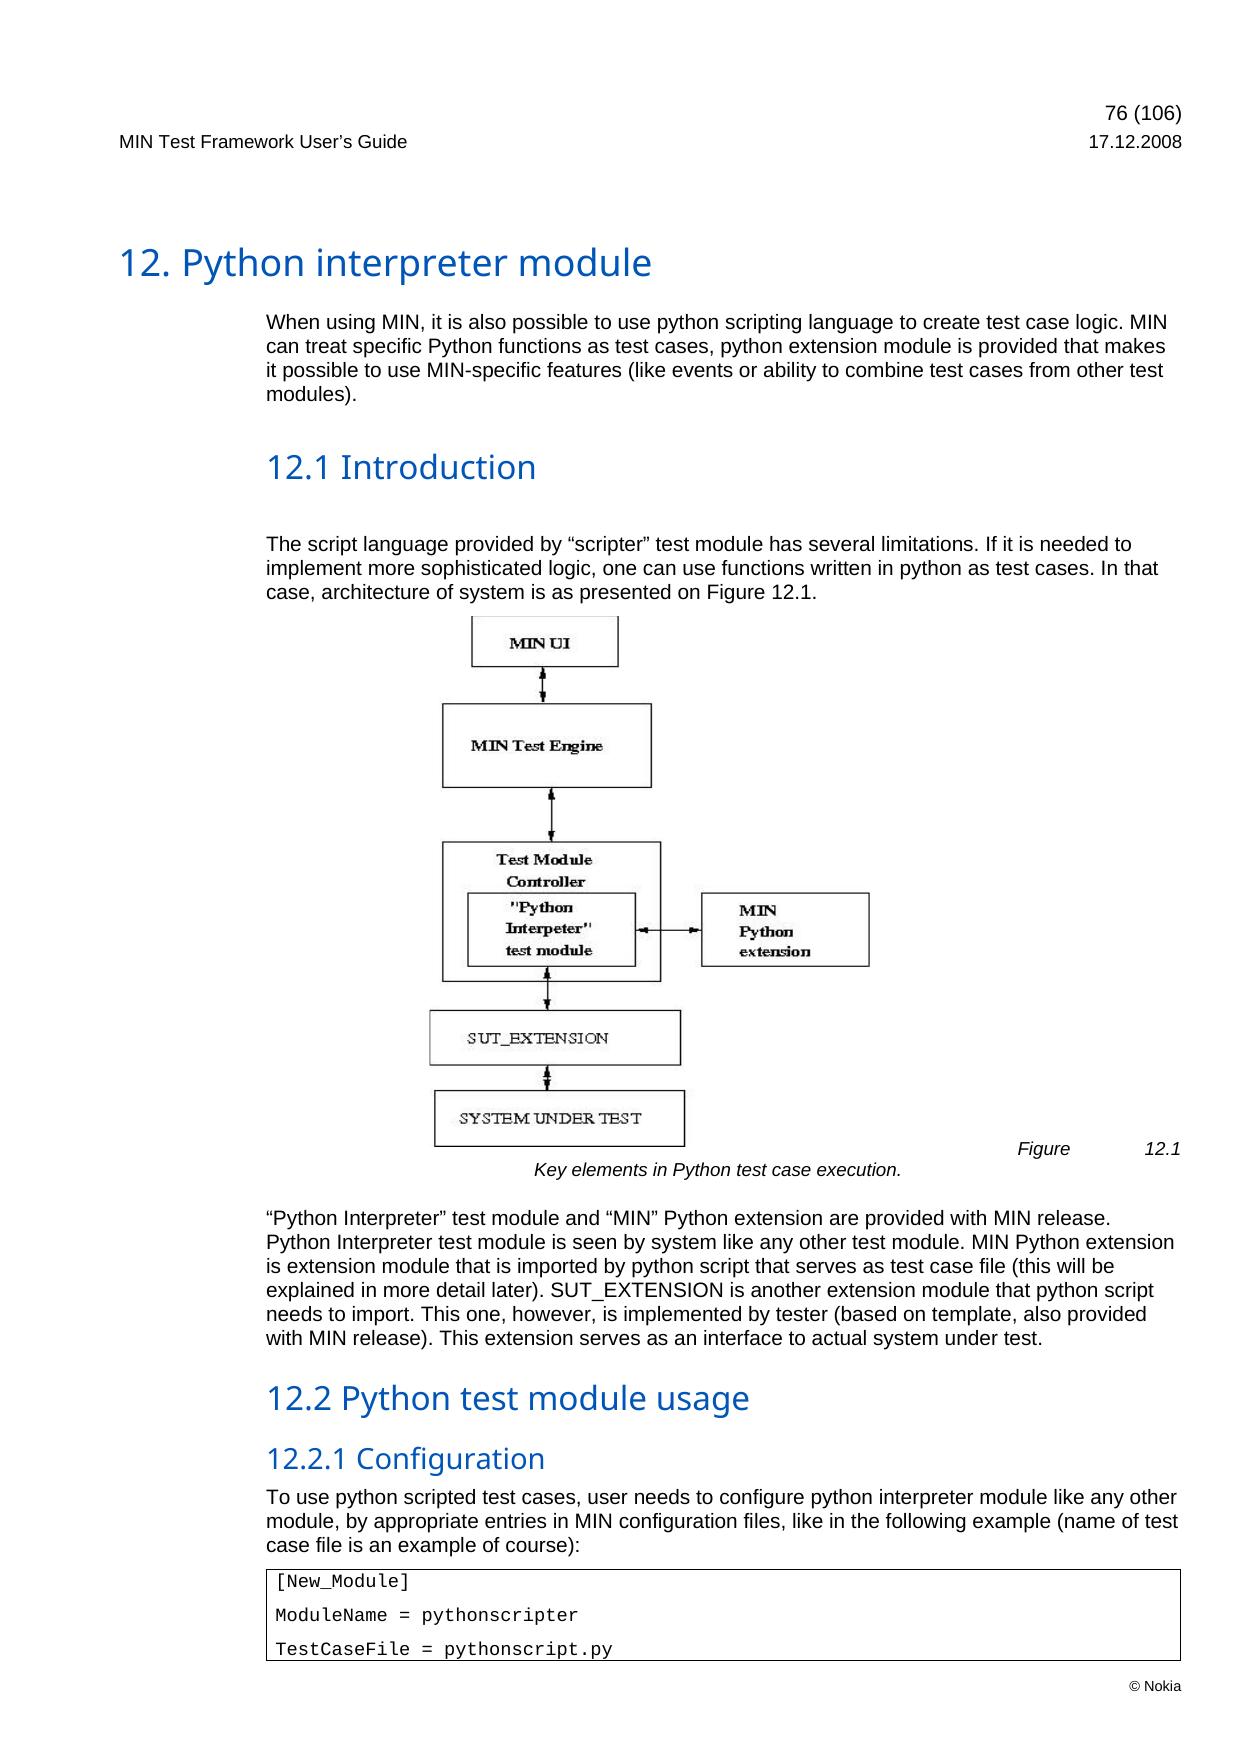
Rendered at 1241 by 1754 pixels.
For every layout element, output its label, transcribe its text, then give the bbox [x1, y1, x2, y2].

picture [429, 616, 870, 1147]
subtitle Configuration [266, 1438, 1181, 1478]
text TestCaseFile = pythonscript.py [267, 1636, 1180, 1660]
text Figure 12.1 Key elements in Python test case execution. [266, 1137, 1181, 1181]
text [New_Module] [267, 1570, 1180, 1593]
subtitle Introduction [266, 443, 1181, 489]
text When using MIN, it is also possible to use python scripting language to create test case logic. MIN can treat specific Python functions as test cases, python extension module is provided that makes it possible to use MIN-specific features (like events or ability to combine test cases from other test modules). [266, 310, 1181, 406]
text The script language provided by “scripter” test module has several limitations. If it is needed to implement more sophisticated logic, one can use functions written in python as test cases. In that case, architecture of system is as presented on Figure 12.1. [266, 532, 1181, 603]
text ModuleName = pythonscripter [267, 1603, 1180, 1627]
text To use python scripted test cases, user needs to configure python interpreter module like any other module, by appropriate entries in MIN configuration files, like in the following example (name of test case file is an example of course): [266, 1484, 1181, 1556]
subtitle Python interpreter module [118, 236, 1181, 287]
text “Python Interpreter” test module and “MIN” Python extension are provided with MIN release. Python Interpreter test module is seen by system like any other test module. MIN Python extension is extension module that is imported by python script that serves as test case file (this will be explained in more detail later). SUT_EXTENSION is another extension module that python script needs to import. This one, however, is implemented by tester (based on template, also provided with MIN release). This extension serves as an interface to actual system under test. [266, 1206, 1181, 1349]
subtitle Python test module usage [266, 1374, 1181, 1420]
